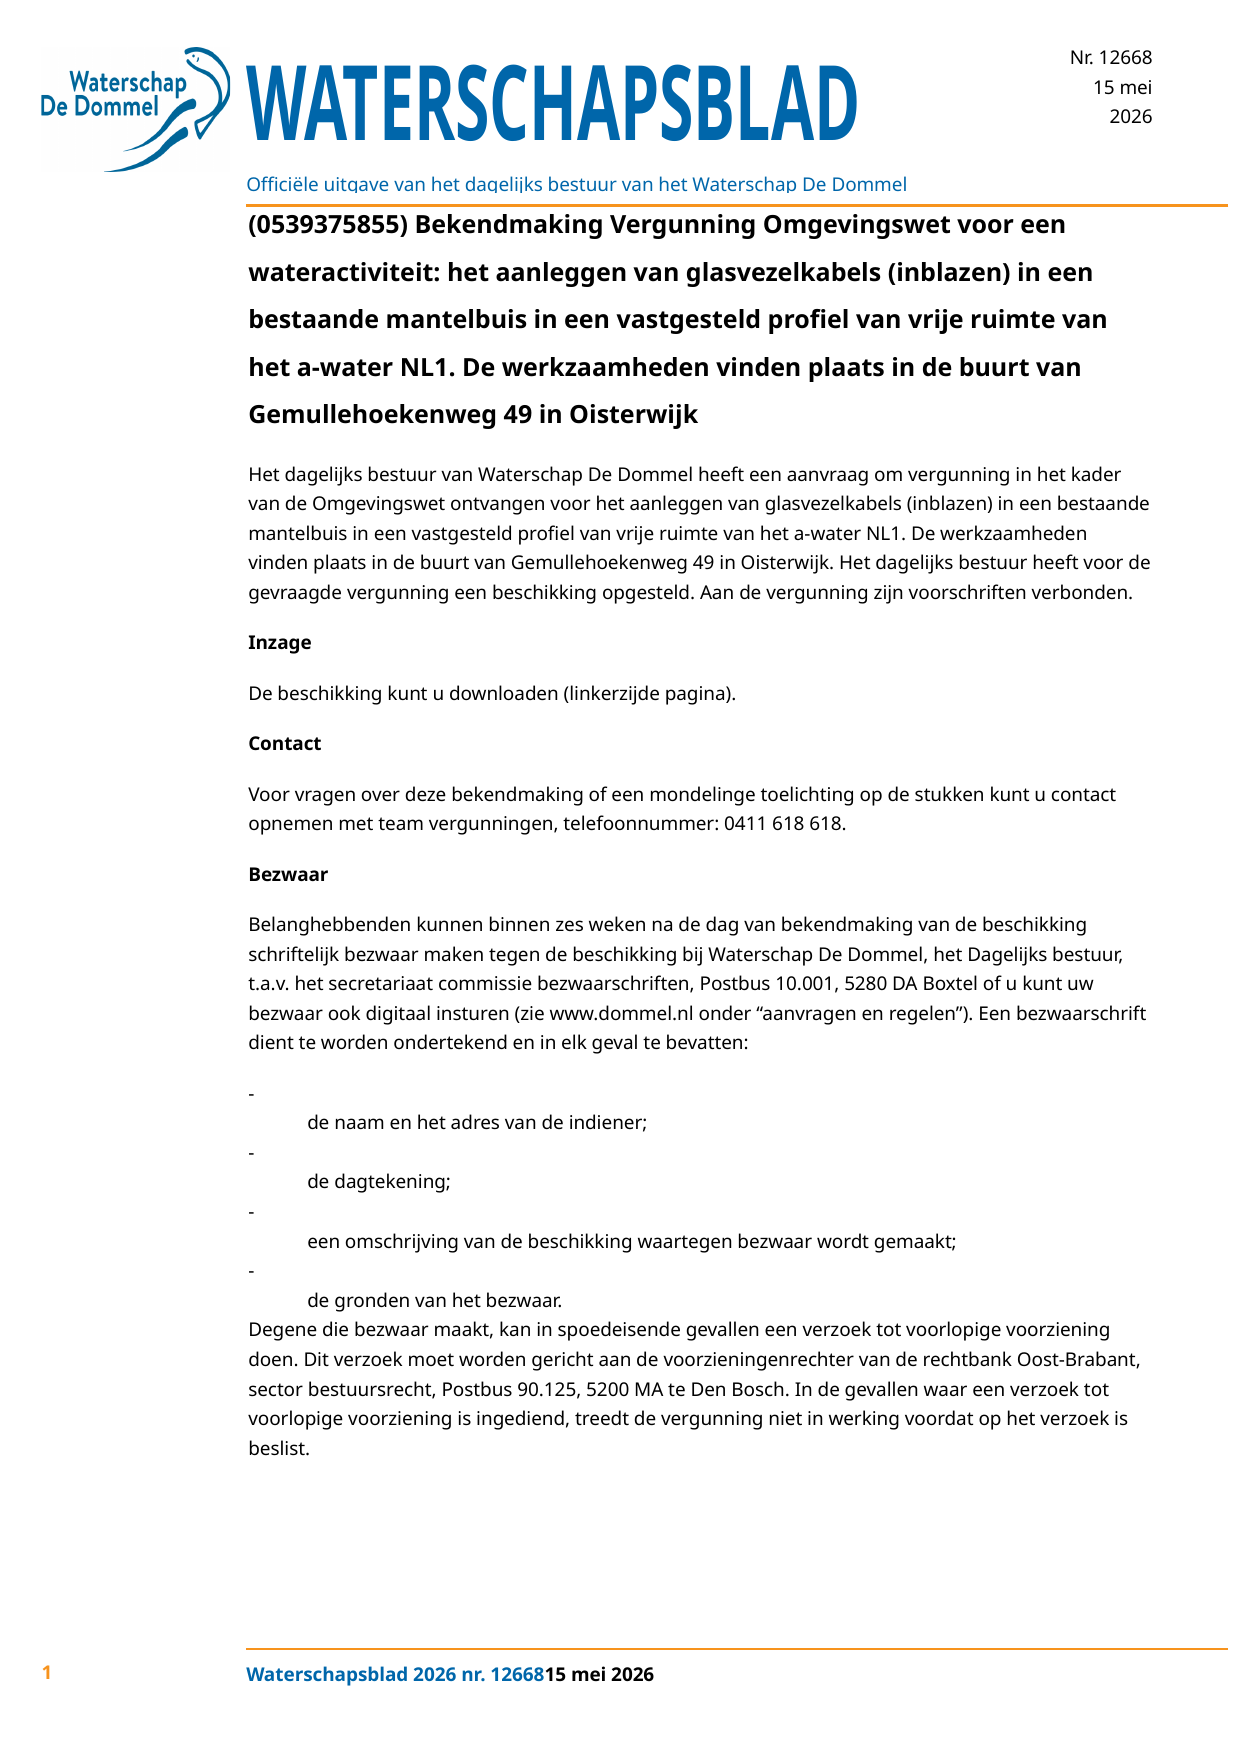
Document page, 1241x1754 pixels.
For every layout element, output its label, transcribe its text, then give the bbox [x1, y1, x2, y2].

text Inzage [248, 629, 1152, 655]
picture [198, 118, 210, 131]
text (0539375855) Bekendmaking Vergunning Omgevingswet voor een wateractiviteit: het aanleggen van glasvezelkabels (inblazen) in een bestaande mantelbuis in een vastgesteld profiel van vrije ruimte van het a-water NL1. De werkzaamheden vinden plaats in de buurt van Gemullehoekenweg 49 in Oisterwijk [248, 207, 1152, 431]
text Contact [248, 730, 1152, 756]
text Voor vragen over deze bekendmaking of een mondelinge toelichting op de stukken kunt u contact opnemen met team vergunningen, telefoonnummer: 0411 618 618. [248, 781, 1152, 836]
text Belanghebbenden kunnen binnen zes weken na de dag van bekendmaking van de beschikking schriftelijk bezwaar maken tegen de beschikking bij Waterschap De Dommel, het Dagelijks bestuur, t.a.v. het secretariaat commissie bezwaarschriften, Postbus 10.001, 5280 DA Boxtel of u kunt uw bezwaar ook digitaal insturen (zie www.dommel.nl onder “aanvragen en regelen”). Een bezwaarschrift dient te worden ondertekend en in elk geval te bevatten: [248, 911, 1152, 1055]
list de naam en het adres van de indiener; [248, 1109, 1152, 1135]
picture [41, 47, 231, 172]
list de gronden van het bezwaar. [248, 1287, 1152, 1313]
text Het dagelijks bestuur van Waterschap De Dommel heeft een aanvraag om vergunning in het kader van de Omgevingswet ontvangen voor het aanleggen van glasvezelkabels (inblazen) in een bestaande mantelbuis in een vastgesteld profiel van vrije ruimte van het a-water NL1. De werkzaamheden vinden plaats in de buurt van Gemullehoekenweg 49 in Oisterwijk. Het dagelijks bestuur heeft voor de gevraagde vergunning een beschikking opgesteld. Aan de vergunning zijn voorschriften verbonden. [248, 461, 1152, 605]
list een omschrijving van de beschikking waartegen bezwaar wordt gemaakt; [248, 1228, 1152, 1253]
text Bezwaar [248, 861, 1152, 886]
text De beschikking kunt u downloaden (linkerzijde pagina). [248, 680, 1152, 706]
list de dagtekening; [248, 1169, 1152, 1194]
picture [45, 99, 51, 111]
picture [204, 47, 231, 76]
text Degene die bezwaar maakt, kan in spoedeisende gevallen een verzoek tot voorlopige voorziening doen. Dit verzoek moet worden gericht aan de voorzieningenrechter van de rechtbank Oost-Brabant, sector bestuursrecht, Postbus 90.125, 5200 MA te Den Bosch. In de gevallen waar een verzoek tot voorlopige voorziening is ingediend, treedt de vergunning niet in werking voordat op het verzoek is beslist. [248, 1317, 1152, 1461]
